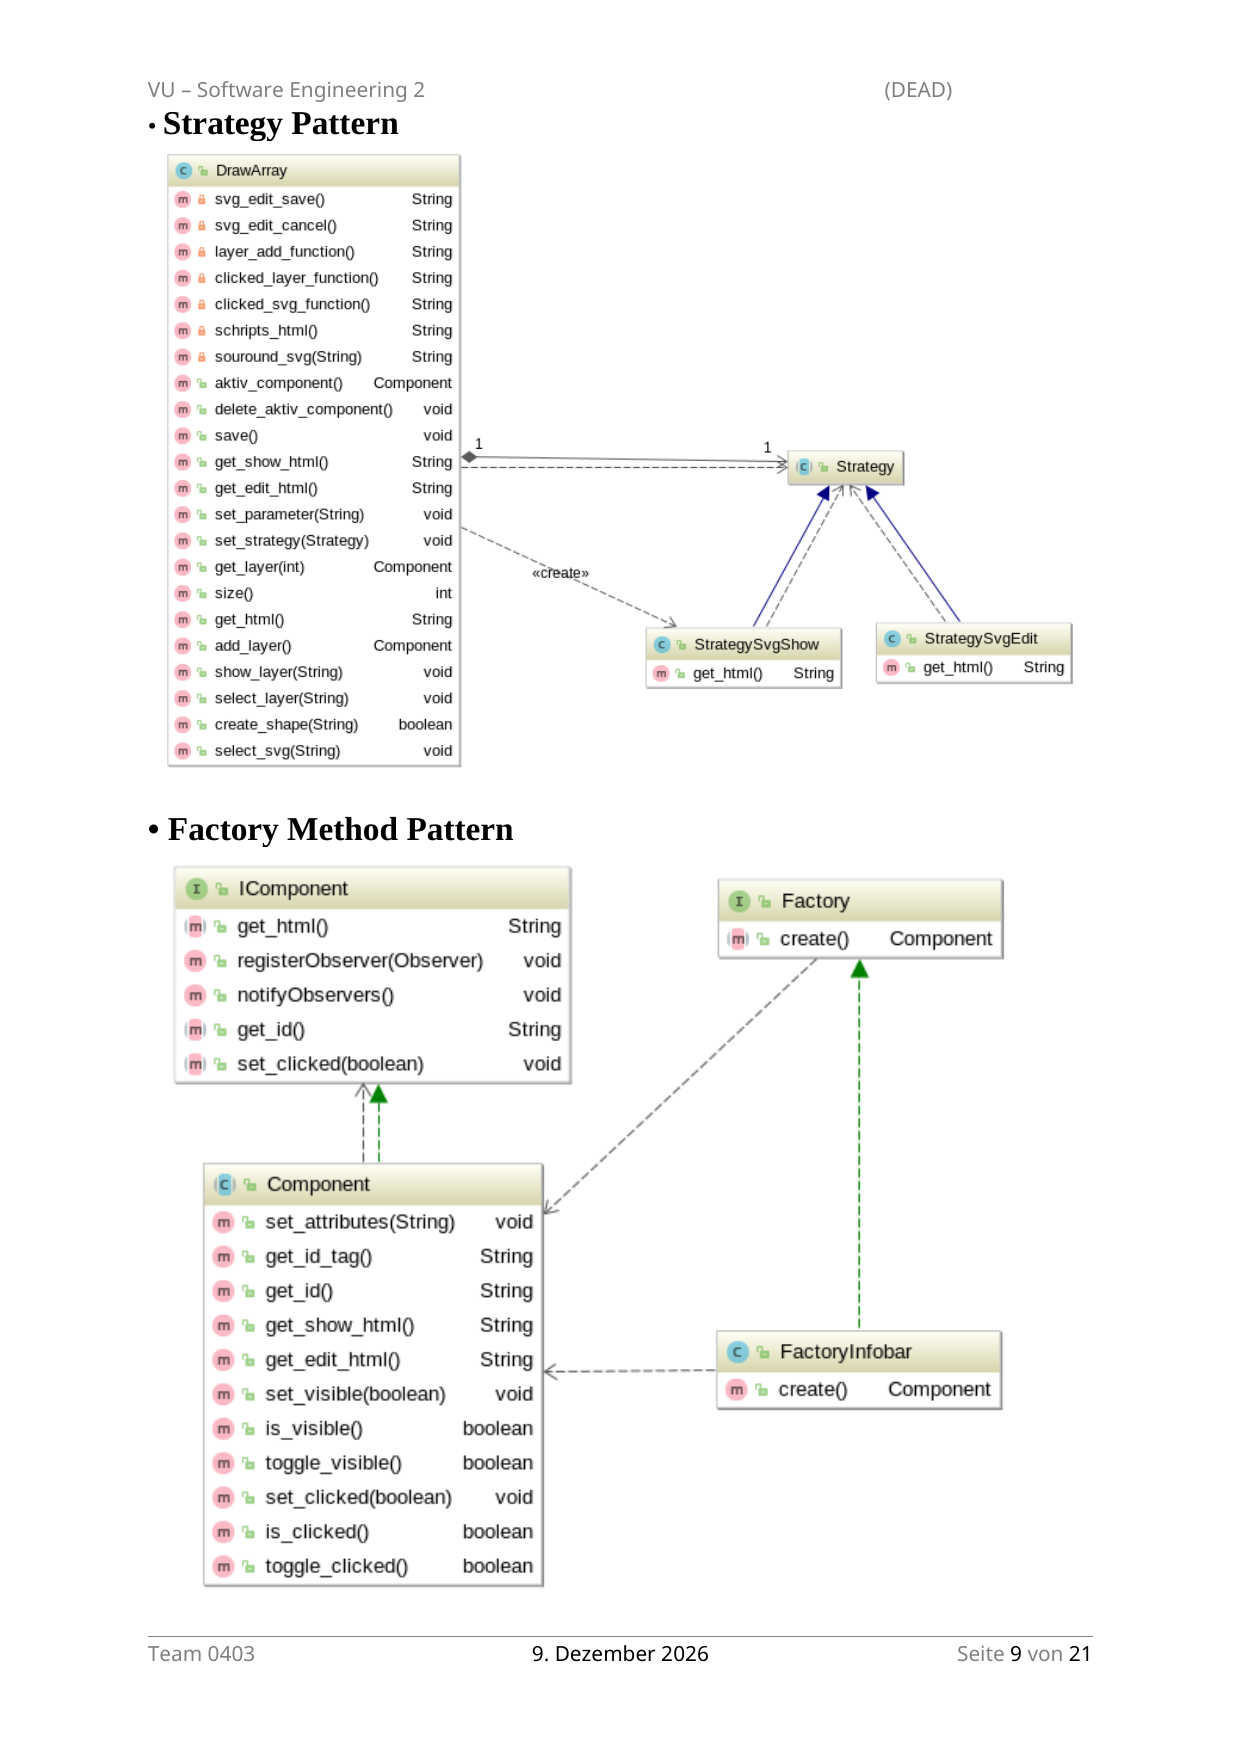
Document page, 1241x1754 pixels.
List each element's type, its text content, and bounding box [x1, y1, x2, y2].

text • Factory Method Pattern [148, 809, 1093, 847]
text • Strategy Pattern [148, 103, 1093, 141]
